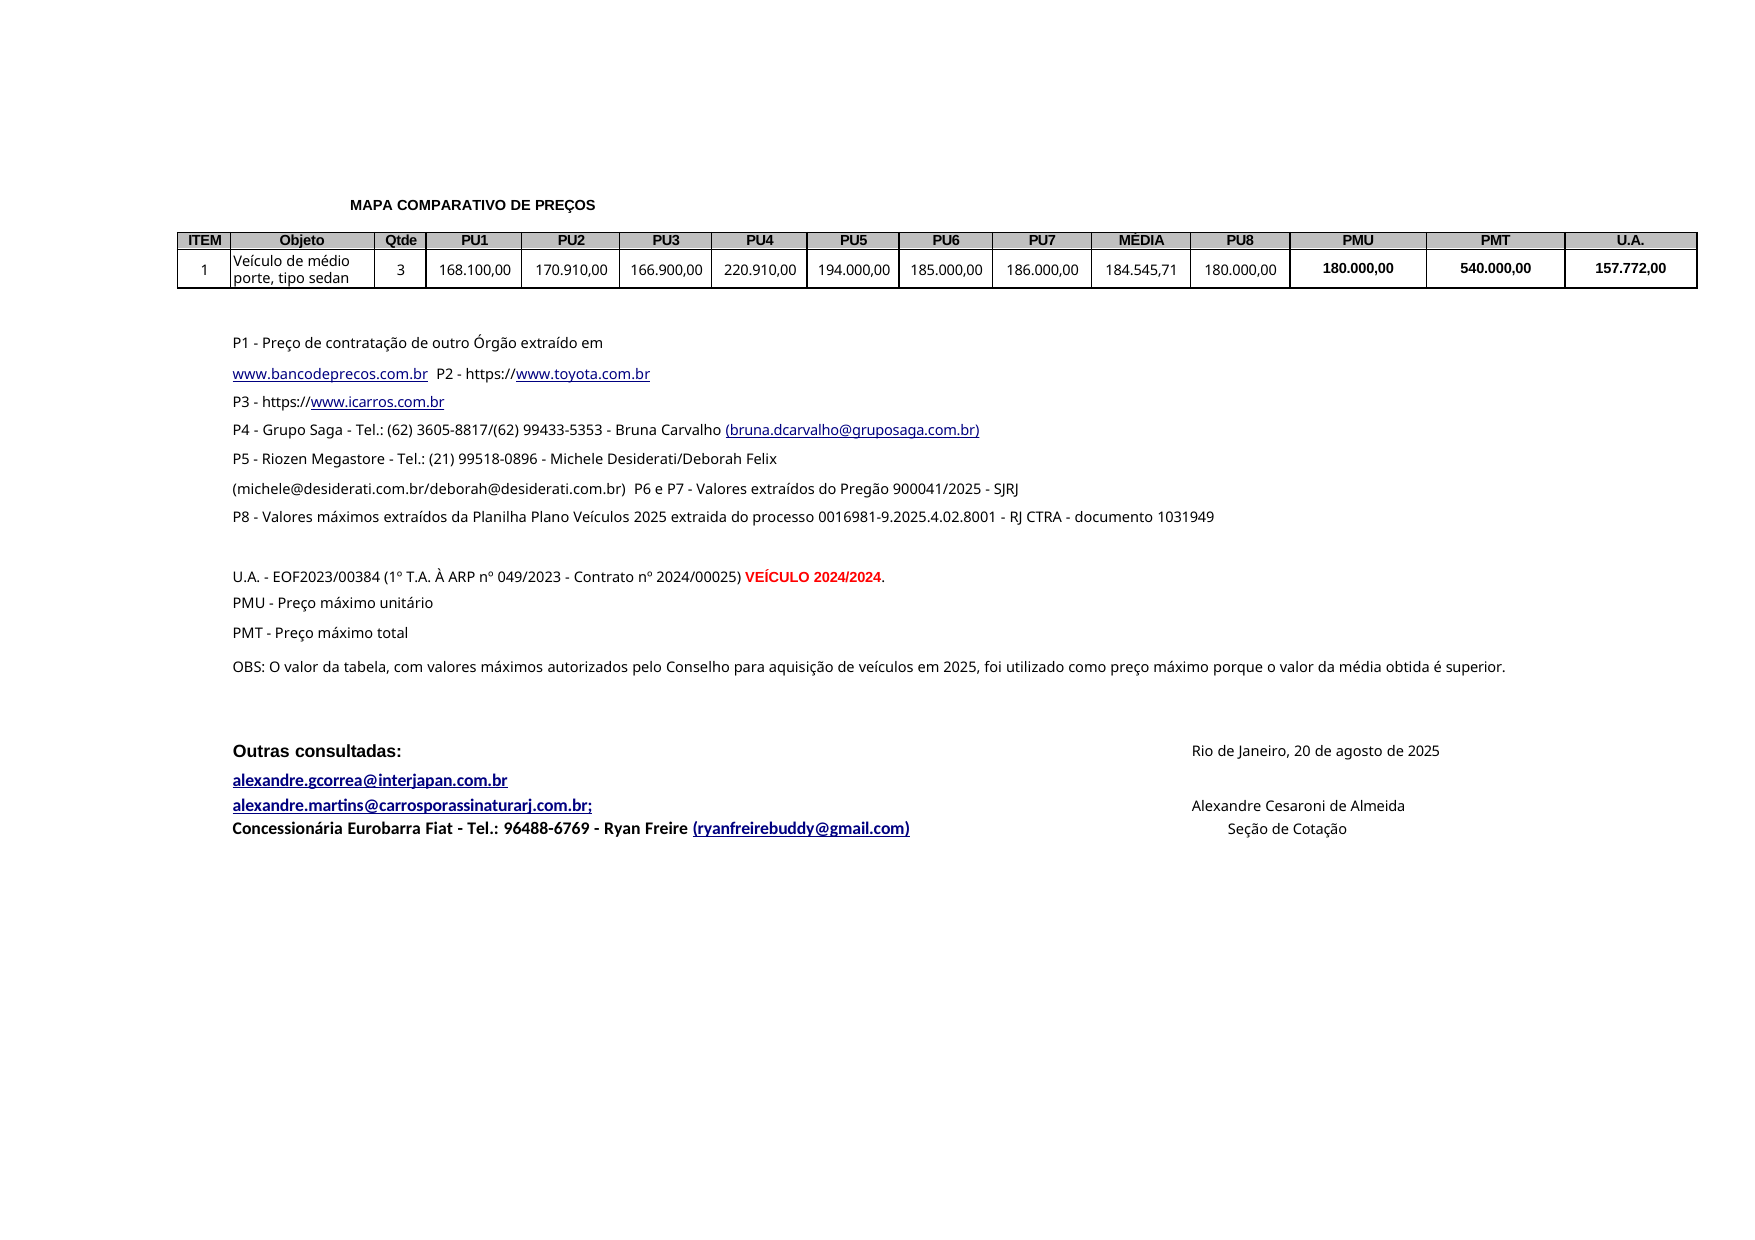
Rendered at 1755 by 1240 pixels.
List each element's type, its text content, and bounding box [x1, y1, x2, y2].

table_header PMT [1427, 233, 1564, 248]
table_cell 1 [178, 250, 230, 287]
table_header PU1 [427, 233, 521, 248]
table_header PU4 [712, 233, 806, 248]
table_cell 194.000,00 [808, 250, 898, 287]
table_cell 168.100,00 [427, 250, 521, 287]
table_header Objeto [231, 233, 374, 248]
table_cell 170.910,00 [522, 250, 619, 287]
table_cell 157.772,00 [1566, 250, 1696, 287]
table_cell 184.545,71 [1092, 250, 1190, 287]
table_header ITEM [178, 233, 230, 248]
table_header MÉDIA [1092, 233, 1190, 248]
table_cell Veículo de médio porte, tipo sedan [231, 250, 374, 287]
text alexandre.gcorrea@interjapan.com.br [232, 769, 1710, 790]
text Concessionária Eurobarra Fiat - Tel.: 96488-6769 - Ryan Freire (ryanfreirebuddy@gmail.com) Seção de Cotação [232, 817, 1710, 839]
table_cell 180.000,00 [1191, 250, 1289, 287]
text U.A. - EOF2023/00384 (1º T.A. À ARP nº 049/2023 - Contrato nº 2024/00025) VEÍCULO 2024/2024. [232, 567, 1710, 587]
table_header PU3 [620, 233, 711, 248]
text P3 - https://www.icarros.com.br [232, 394, 1710, 411]
table_header PMU [1291, 233, 1426, 248]
table_header Qtde [375, 233, 425, 248]
text P8 - Valores máximos extraídos da Planilha Plano Veículos 2025 extraida do processo 0016981-9.2025.4.02.8001 - RJ CTRA - documento 1031949 [232, 509, 1710, 526]
text MAPA COMPARATIVO DE PREÇOS [350, 196, 1710, 213]
table_cell 186.000,00 [993, 250, 1091, 287]
table_header PU5 [808, 233, 898, 248]
table_header U.A. [1566, 233, 1696, 248]
text P1 - Preço de contratação de outro Órgão extraído em www.bancodeprecos.com.br P2 - https://www.toyota.com.br [232, 333, 789, 383]
table_header PU7 [993, 233, 1091, 248]
table_cell 540.000,00 [1427, 250, 1564, 287]
table_cell 220.910,00 [712, 250, 806, 287]
table_header PU8 [1191, 233, 1289, 248]
text PMU - Preço máximo unitário PMT - Preço máximo total [232, 592, 450, 643]
text P5 - Riozen Megastore - Tel.: (21) 99518-0896 - Michele Desiderati/Deborah Felix (michele@desiderati.com.br/deborah@desiderati.com.br) P6 e P7 - Valores extraídos do Pregão 900041/2025 - SJRJ [232, 448, 1153, 499]
table_cell 185.000,00 [900, 250, 992, 287]
table_cell 166.900,00 [620, 250, 711, 287]
text OBS: O valor da tabela, com valores máximos autorizados pelo Conselho para aquisição de veículos em 2025, foi utilizado como preço máximo porque o valor da média obtida é superior. [232, 657, 1710, 676]
text P4 - Grupo Saga - Tel.: (62) 3605-8817/(62) 99433-5353 - Bruna Carvalho (bruna.dcarvalho@gruposaga.com.br) [232, 419, 1710, 439]
table_cell 3 [375, 250, 425, 287]
table_cell 180.000,00 [1291, 250, 1426, 287]
text alexandre.martins@carrosporassinaturarj.com.br; Alexandre Cesaroni de Almeida [232, 794, 1710, 816]
table_header PU6 [900, 233, 992, 248]
text Outras consultadas: Rio de Janeiro, 20 de agosto de 2025 [233, 741, 1710, 762]
table_header PU2 [522, 233, 619, 248]
